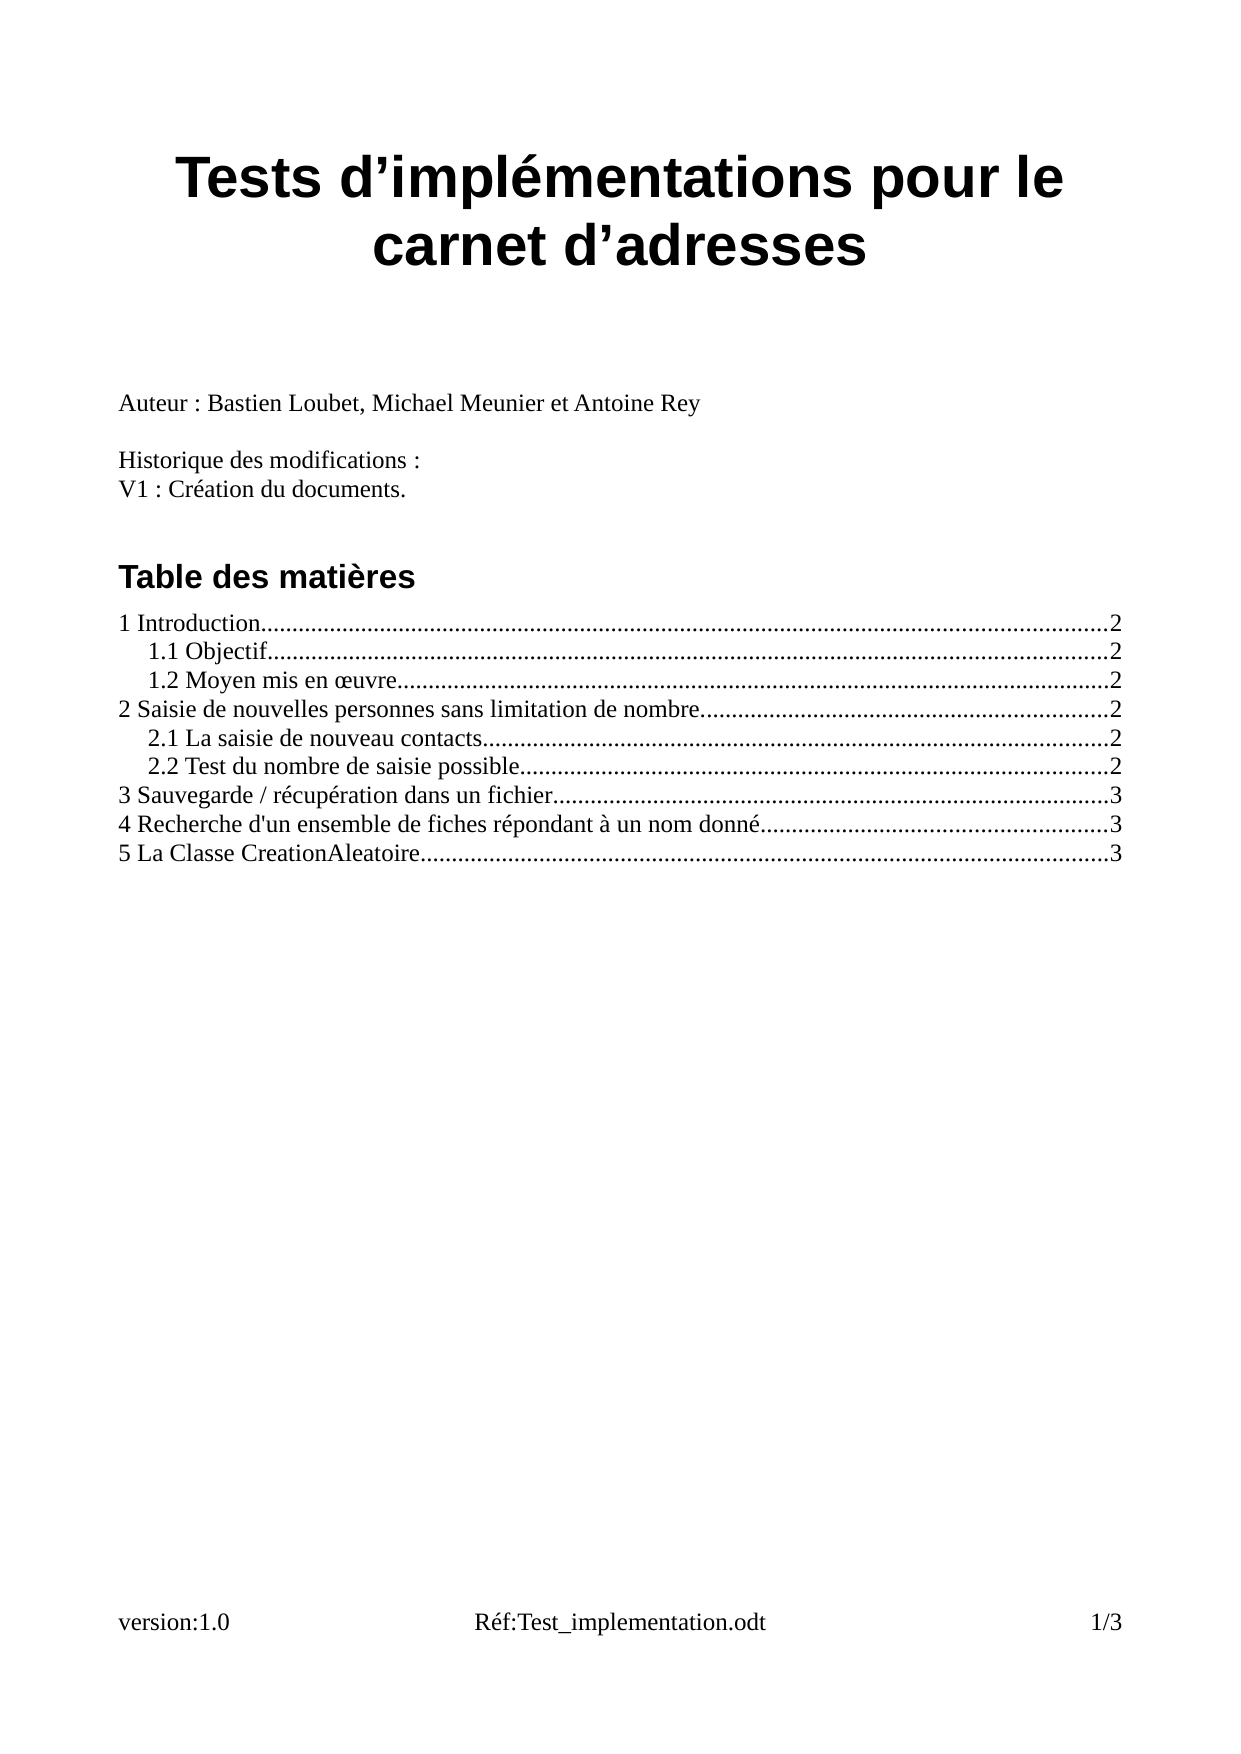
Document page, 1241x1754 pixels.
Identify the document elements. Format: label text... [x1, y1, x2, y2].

subtitle Table des matières [118, 557, 1122, 595]
text 1.2 Moyen mis en œuvre 2 [148, 665, 1122, 694]
text 1.1 Objectif 2 [148, 636, 1122, 665]
text 3 Sauvegarde / récupération dans un fichier 3 [118, 780, 1122, 809]
title Tests d’implémentations pour le carnet d’adresses [118, 143, 1122, 277]
text Historique des modifications : [118, 445, 1122, 474]
text 2 Saisie de nouvelles personnes sans limitation de nombre. 2 [118, 694, 1122, 723]
text 5 La Classe CreationAleatoire 3 [118, 838, 1122, 866]
text 4 Recherche d'un ensemble de fiches répondant à un nom donné 3 [118, 809, 1122, 838]
text V1 : Création du documents. [118, 474, 1122, 503]
text 1 Introduction 2 [118, 608, 1122, 636]
text 2.2 Test du nombre de saisie possible 2 [148, 751, 1122, 780]
text Auteur : Bastien Loubet, Michael Meunier et Antoine Rey [118, 388, 1122, 417]
text 2.1 La saisie de nouveau contacts 2 [148, 723, 1122, 751]
